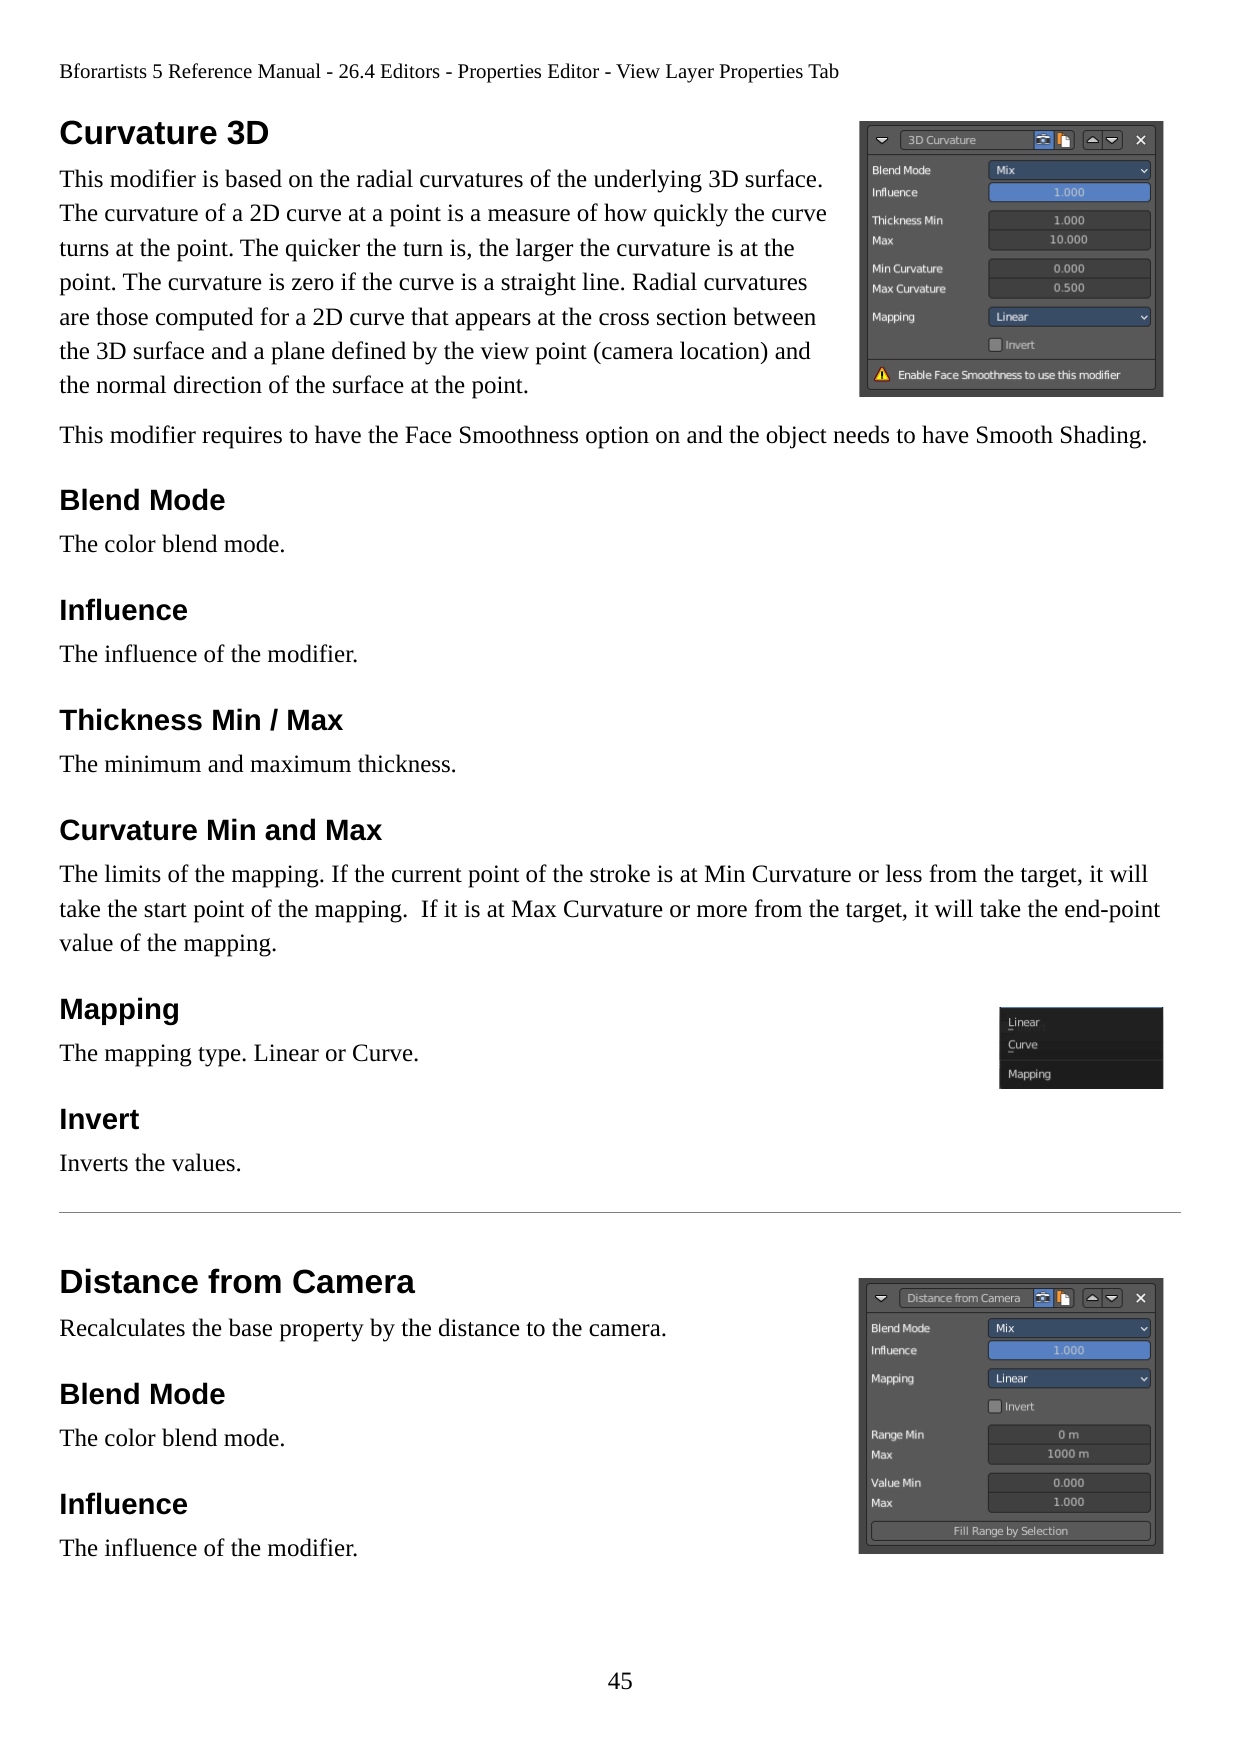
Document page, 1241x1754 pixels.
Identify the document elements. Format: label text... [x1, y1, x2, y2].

text This modifier is based on the radial curvatures of the underlying 3D surface. The curvature of a 2D curve at a point is a measure of how quickly the curve turns at the point. The quicker the turn is, the larger the curvature is at the point. The curvature is zero if the curve is a straight line. Radial curvatures are those computed for a 2D curve that appears at the cross section between the 3D surface and a plane defined by the view point (camera location) and the normal direction of the surface at the point. [59, 164, 1181, 399]
subtitle Curvature Min and Max [59, 813, 1181, 847]
text The influence of the modifier. [59, 1533, 1181, 1562]
picture [999, 1007, 1164, 1089]
text The influence of the modifier. [59, 639, 1181, 668]
picture [858, 1278, 1164, 1554]
subtitle Curvature 3D [59, 113, 1181, 151]
subtitle Blend Mode [59, 483, 1181, 517]
subtitle Influence [59, 593, 1181, 627]
subtitle Influence [59, 1487, 858, 1521]
subtitle [1164, 1377, 1181, 1411]
text The color blend mode. [59, 1423, 858, 1452]
text The limits of the mapping. If the current point of the stroke is at Min Curvature or less from the target, it will take the start point of the mapping. If it is at Max Curvature or more from the target, it will take the end-point value of the mapping. [59, 859, 1181, 957]
subtitle Mapping [59, 992, 1181, 1026]
subtitle Distance from Camera [59, 1262, 1181, 1301]
picture [859, 121, 1164, 397]
text The color blend mode. [59, 529, 1181, 558]
text Recalculates the base property by the distance to the camera. [59, 1313, 858, 1342]
text [1164, 1423, 1181, 1452]
text Inverts the values. [59, 1148, 1181, 1177]
subtitle Invert [59, 1102, 1181, 1136]
subtitle Thickness Min / Max [59, 703, 1181, 737]
text The minimum and maximum thickness. [59, 749, 1181, 778]
text The mapping type. Linear or Curve. [59, 1038, 999, 1067]
subtitle [1164, 1487, 1181, 1521]
subtitle Blend Mode [59, 1377, 858, 1411]
text This modifier requires to have the Face Smoothness option on and the object needs to have Smooth Shading. [59, 420, 1181, 448]
